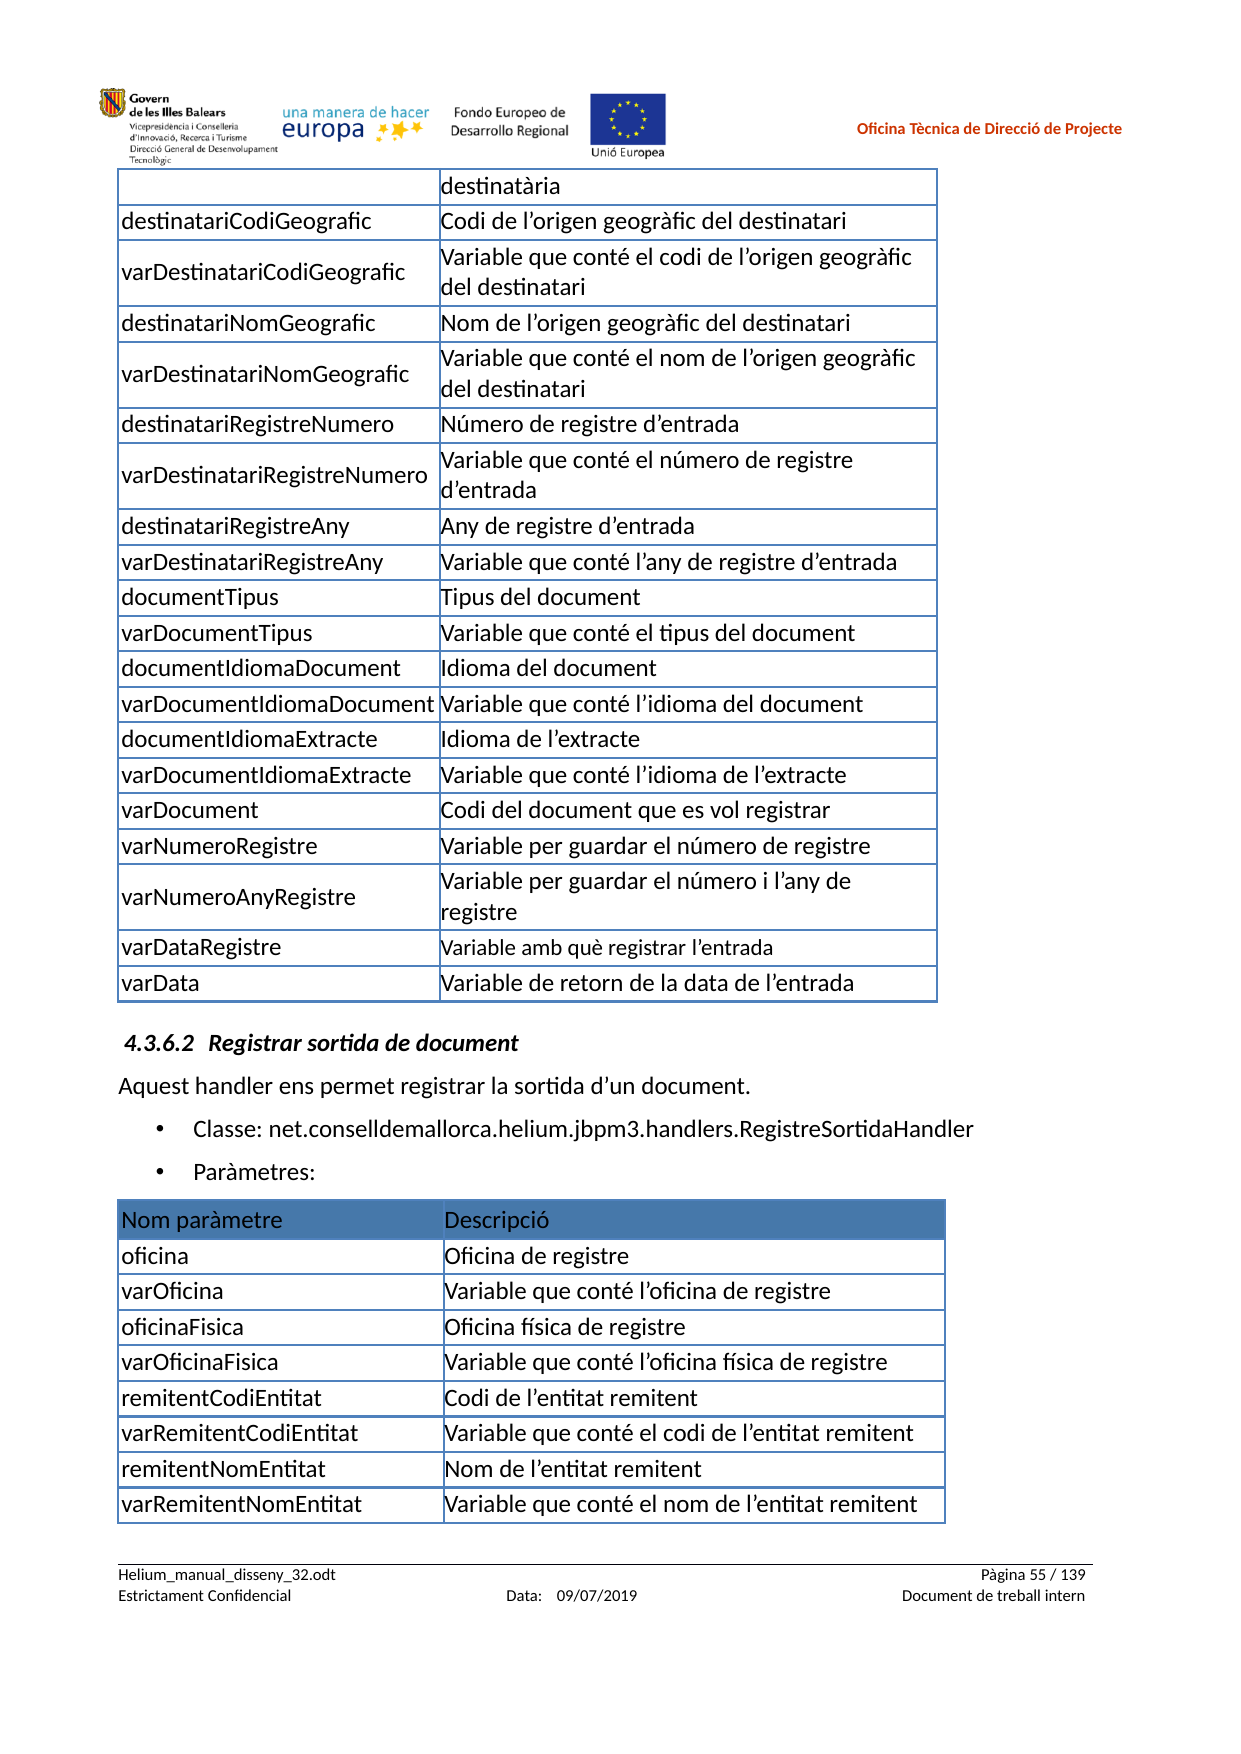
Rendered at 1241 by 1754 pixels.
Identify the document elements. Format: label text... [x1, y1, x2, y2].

table_cell oficinaFisica [119, 1311, 443, 1344]
table_header Nom paràmetre [119, 1201, 443, 1238]
table_cell destinatariNomGeografic [119, 307, 439, 341]
table_cell Variable que conté l’oficina física de registre [445, 1346, 944, 1380]
table_cell destinatària [441, 170, 936, 203]
table_cell varRemitentNomEntitat [119, 1489, 443, 1522]
table_cell varOficina [119, 1275, 443, 1309]
table_cell Any de registre d’entrada [441, 510, 936, 544]
table_cell Variable que conté el tipus del document [441, 617, 936, 650]
table_cell Variable per guardar el número de registre [441, 830, 936, 863]
table_cell varOficinaFisica [119, 1346, 443, 1380]
table_cell oficina [119, 1240, 443, 1273]
table_cell Oficina de registre [445, 1240, 944, 1273]
table_cell Variable de retorn de la data de l’entrada [441, 967, 936, 1000]
table_cell Codi de l’origen geogràfic del destinatari [441, 206, 936, 239]
table_cell varDocument [119, 794, 439, 828]
table_cell Variable que conté el codi de l’origen geogràfic del destinatari [441, 241, 936, 305]
table_cell Nom de l’origen geogràfic del destinatari [441, 307, 936, 341]
table_cell Número de registre d’entrada [441, 409, 936, 442]
table_cell Codi del document que es vol registrar [441, 794, 936, 828]
table_cell Oficina física de registre [445, 1311, 944, 1344]
table_cell varData [119, 967, 439, 1000]
table_cell Variable amb què registrar l’entrada [441, 931, 936, 965]
table_cell Variable que conté l’any de registre d’entrada [441, 546, 936, 579]
list Paràmetres: [156, 1156, 1122, 1187]
subtitle Registrar sortida de document [118, 1027, 1122, 1058]
table_cell Tipus del document [441, 581, 936, 615]
table_cell destinatariRegistreNumero [119, 409, 439, 442]
table_cell varNumeroRegistre [119, 830, 439, 863]
table_cell documentIdiomaDocument [119, 652, 439, 686]
table_cell varDocumentIdiomaExtracte [119, 759, 439, 792]
table_cell varDestinatariRegistreNumero [119, 444, 439, 508]
table_cell Idioma del document [441, 652, 936, 686]
table_cell varDestinatariRegistreAny [119, 546, 439, 579]
table_cell Variable que conté el número de registre d’entrada [441, 444, 936, 508]
table_cell documentIdiomaExtracte [119, 723, 439, 757]
table_cell [119, 170, 439, 203]
table_cell varDestinatariNomGeografic [119, 343, 439, 407]
table_cell Variable que conté l’idioma del document [441, 688, 936, 721]
table_cell Variable que conté el nom de l’origen geogràfic del destinatari [441, 343, 936, 407]
table_cell Idioma de l’extracte [441, 723, 936, 757]
table_cell destinatariRegistreAny [119, 510, 439, 544]
text Aquest handler ens permet registrar la sortida d’un document. [118, 1070, 1122, 1101]
table_header Descripció [445, 1201, 944, 1238]
table_cell varDataRegistre [119, 931, 439, 965]
table_cell Codi de l’entitat remitent [445, 1382, 944, 1415]
table_cell destinatariCodiGeografic [119, 206, 439, 239]
table_cell remitentCodiEntitat [119, 1382, 443, 1415]
table_cell varDocumentIdiomaDocument [119, 688, 439, 721]
table_cell varDestinatariCodiGeografic [119, 241, 439, 305]
table_cell Variable que conté l’oficina de registre [445, 1275, 944, 1309]
table_cell Variable que conté el codi de l’entitat remitent [445, 1418, 944, 1451]
table_cell Variable per guardar el número i l’any de registre [441, 865, 936, 929]
table_cell documentTipus [119, 581, 439, 615]
table_cell remitentNomEntitat [119, 1453, 443, 1486]
table_cell Variable que conté l’idioma de l’extracte [441, 759, 936, 792]
table_cell Nom de l’entitat remitent [445, 1453, 944, 1486]
picture [99, 87, 668, 166]
table_cell varRemitentCodiEntitat [119, 1418, 443, 1451]
table_cell Variable que conté el nom de l’entitat remitent [445, 1489, 944, 1522]
table_cell varNumeroAnyRegistre [119, 865, 439, 929]
table_cell varDocumentTipus [119, 617, 439, 650]
list Classe: net.conselldemallorca.helium.jbpm3.handlers.RegistreSortidaHandler [156, 1113, 1122, 1144]
